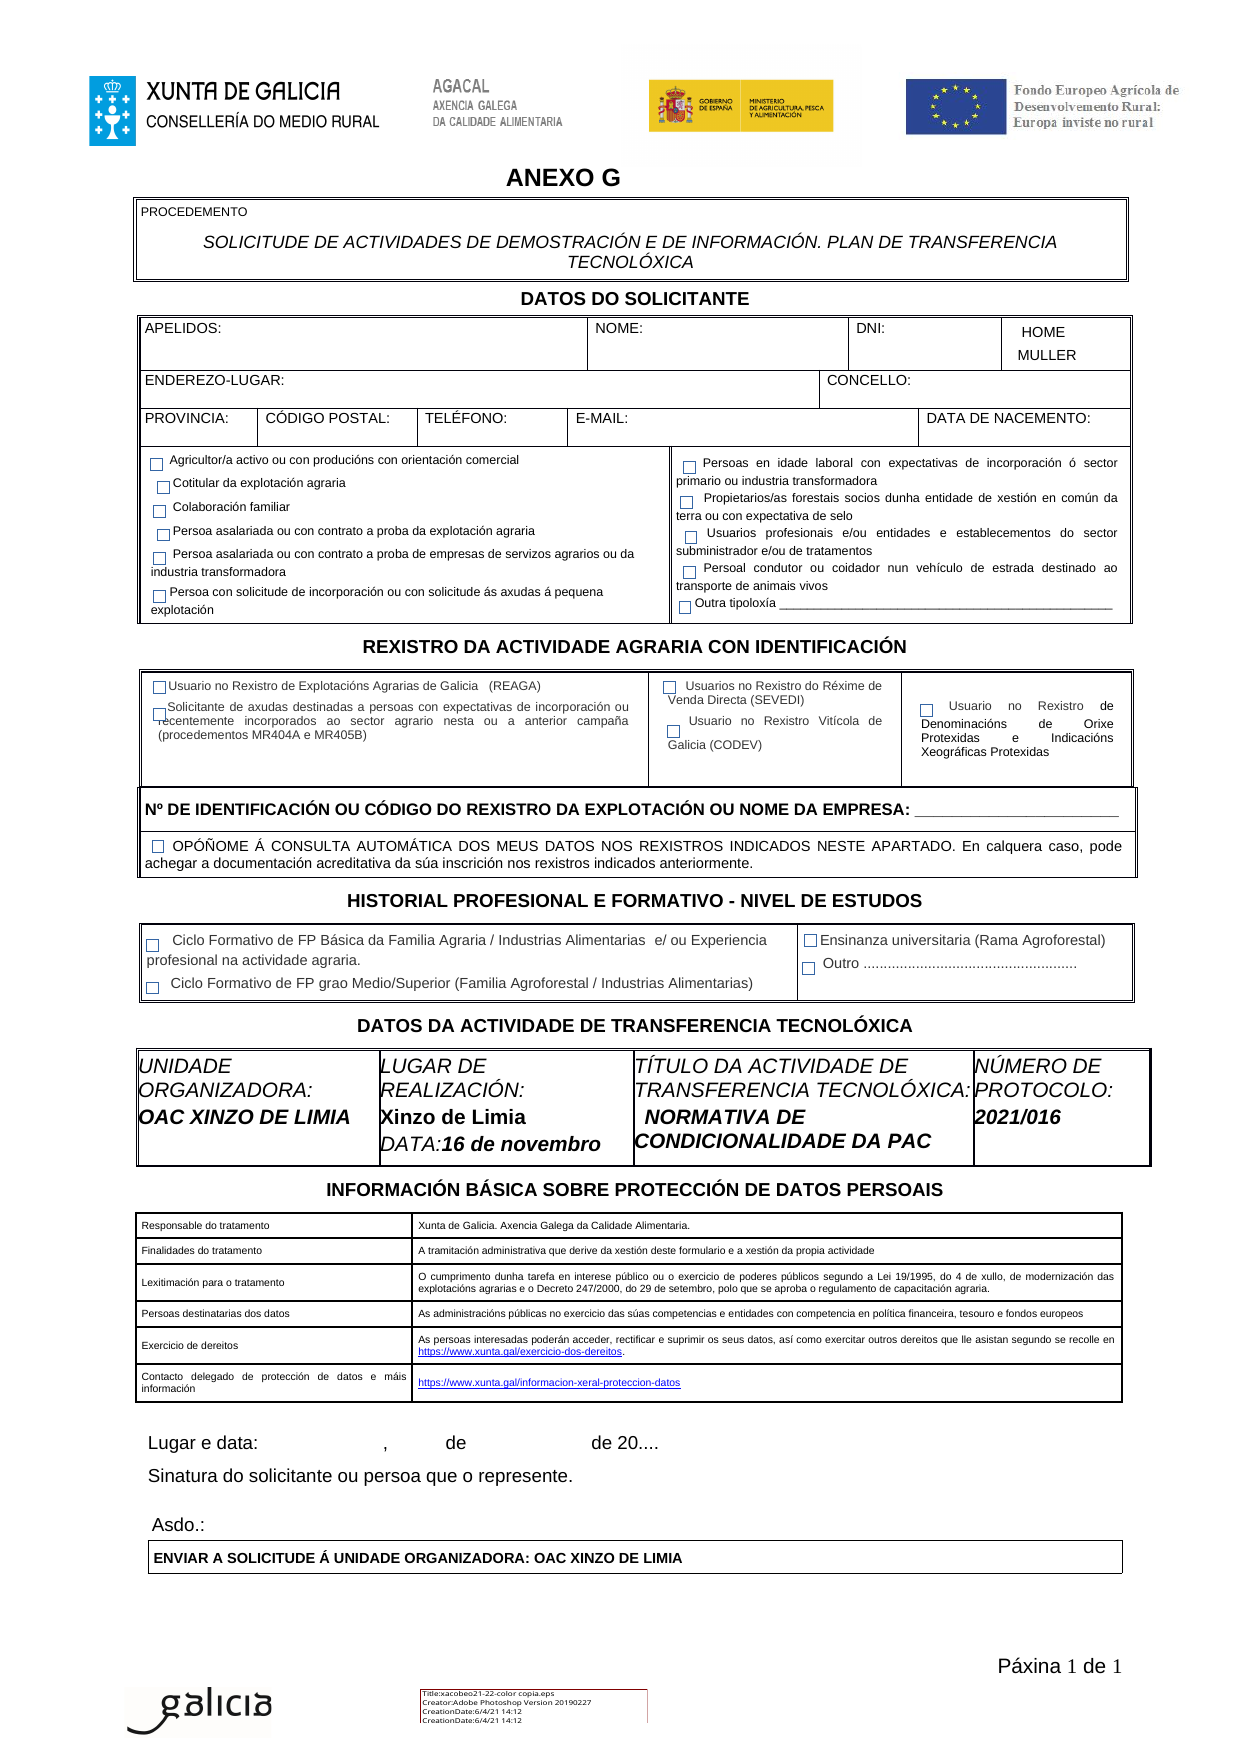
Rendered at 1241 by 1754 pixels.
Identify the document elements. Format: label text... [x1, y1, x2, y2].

table_cell As persoas interesadas poderán acceder, rectificar e suprimir os seus datos, así como exercitar outros dereitos que lle asistan segundo se recolle en https://www.xunta.gal/exercicio-dos-dereitos. [413, 1328, 1121, 1363]
table_header Responsable do tratamento [137, 1214, 411, 1237]
table_header Ciclo Formativo de FP Básica da Familia Agraria / Industrias Alimentarias e/ ou Experiencia profesional na actividade agraria. Ciclo Formativo de FP grao Medio/Superior (Familia Agroforestal / Industrias Alimentarias) [142, 925, 797, 1000]
text Sinatura do solicitante ou persoa que o represente. [148, 1465, 1122, 1487]
table_header NOME: [588, 318, 848, 369]
text Asdo.: [148, 1514, 1152, 1536]
table_cell DATA DE NACEMENTO: [919, 409, 1130, 446]
table_cell CONCELLO: [820, 371, 1130, 407]
table_cell TELÉFONO: [418, 409, 567, 446]
table_header Usuarios no Rexistro do Réxime de Venda Directa (SEVEDI) Usuario no Rexistro Vitícola de Galicia (CODEV) [649, 673, 901, 786]
table_header Usuario no Rexistro de Explotacións Agrarias de Galicia (REAGA) Solicitante de axudas destinadas a persoas con expectativas de incorporación ou recentemente incorporados ao sector agrario nesta ou a anterior campaña (procedementos MR404A e MR405B) [142, 673, 648, 786]
table_cell Lexitimación para o tratamento [137, 1265, 411, 1300]
text Lugar e data: , de de 20.... [148, 1432, 1122, 1453]
text HISTORIAL PROFESIONAL E FORMATIVO - NIVEL DE ESTUDOS [148, 890, 1122, 911]
picture [124, 1687, 272, 1738]
table_header ENVIAR A SOLICITUDE Á UNIDADE ORGANIZADORA: OAC XINZO DE LIMIA [149, 1541, 1122, 1572]
text DATOS DO SOLICITANTE [148, 287, 1122, 309]
picture [123, 111, 129, 118]
table_cell ENDEREZO-LUGAR: [141, 371, 819, 407]
table_cell https://www.xunta.gal/informacion-xeral-proteccion-datos [413, 1365, 1121, 1401]
text INFORMACIÓN BÁSICA SOBRE PROTECCIÓN DE DATOS PERSOAIS [148, 1178, 1122, 1200]
table_header Xunta de Galicia. Axencia Galega da Calidade Alimentaria. [413, 1214, 1121, 1237]
picture [621, 44, 862, 167]
table_header LUGAR DE REALIZACIÓN: Xinzo de Limia DATA:16 de novembro [381, 1051, 633, 1165]
picture [898, 72, 1190, 140]
picture [109, 106, 116, 113]
table_header APELIDOS: [141, 318, 587, 369]
picture [424, 68, 579, 138]
table_header UNIDADE ORGANIZADORA: OAC XINZO DE LIMIA [139, 1051, 379, 1165]
table_cell CÓDIGO POSTAL: [258, 409, 417, 446]
table_header PROCEDEMENTO SOLICITUDE DE ACTIVIDADES DE DEMOSTRACIÓN E DE INFORMACIÓN. PLAN DE TRANSFERENCIA TECNOLÓXICA [137, 200, 1126, 278]
table_header Nº DE IDENTIFICACIÓN OU CÓDIGO DO REXISTRO DA EXPLOTACIÓN OU NOME DA EMPRESA: ______________________ [141, 788, 1135, 831]
table_cell A tramitación administrativa que derive da xestión deste formulario e a xestión da propia actividade [413, 1239, 1121, 1263]
table_cell Finalidades do tratamento [137, 1239, 411, 1263]
table_cell Persoas en idade laboral con expectativas de incorporación ó sector primario ou industria transformadora Propietarios/as forestais socios dunha entidade de xestión en común da terra ou con expectativa de selo Usuarios profesionais e/ou entidades e establecementos do sector subministrador e/ou de tratamentos Persoal condutor ou coidador nun vehículo de estrada destinado ao transporte de animais vivos Outra tipoloxía ________________________________________________ [672, 447, 1130, 623]
table_header Usuario no Rexistro de Denominacións de Orixe Protexidas e Indicacións Xeográficas Protexidas [902, 673, 1131, 786]
table_header Ensinanza universitaria (Rama Agroforestal) Outro ..................................................... [798, 925, 1132, 1000]
table_cell As administracións públicas no exercicio das súas competencias e entidades con competencia en política financeira, tesouro e fondos europeos [413, 1302, 1121, 1326]
table_header TÍTULO DA ACTIVIDADE DE TRANSFERENCIA TECNOLÓXICA: NORMATIVA DE CONDICIONALIDADE DA PAC [635, 1051, 973, 1165]
table_header DNI: [849, 318, 1001, 369]
text DATOS DA ACTIVIDADE DE TRANSFERENCIA TECNOLÓXICA [148, 1014, 1122, 1036]
table_header HOME MULLER [1002, 318, 1130, 369]
table_cell Contacto delegado de protección de datos e máis información [137, 1365, 411, 1401]
table_cell Persoas destinatarias dos datos [137, 1302, 411, 1326]
table_header NÚMERO DE PROTOCOLO: 2021/016 [975, 1051, 1149, 1165]
table_cell Exercicio de dereitos [137, 1328, 411, 1363]
table_cell PROVINCIA: [141, 409, 257, 446]
table_cell OPÓÑOME Á CONSULTA AUTOMÁTICA DOS MEUS DATOS NOS REXISTROS INDICADOS NESTE APARTADO. En calquera caso, pode achegar a documentación acreditativa da súa inscrición nos rexistros indicados anteriormente. [141, 832, 1135, 877]
picture [96, 111, 102, 118]
table_cell E-MAIL: [568, 409, 918, 446]
table_cell O cumprimento dunha tarefa en interese público ou o exercicio de poderes públicos segundo a Lei 19/1995, do 4 de xullo, de modernización das explotacións agrarias e o Decreto 247/2000, do 29 de setembro, polo que se aproba o regulamento de capacitación agraria. [413, 1265, 1121, 1300]
text ANEXO G [148, 162, 1122, 191]
picture [136, 76, 380, 146]
picture [105, 116, 119, 138]
text REXISTRO DA ACTIVIDADE AGRARIA CON IDENTIFICACIÓN [148, 636, 1122, 657]
table_cell Agricultor/a activo ou con producións con orientación comercial Cotitular da explotación agraria Colaboración familiar Persoa asalariada ou con contrato a proba da explotación agraria Persoa asalariada ou con contrato a proba de empresas de servizos agrarios ou da industria transformadora Persoa con solicitude de incorporación ou con solicitude ás axudas á pequena explotación [141, 447, 669, 623]
